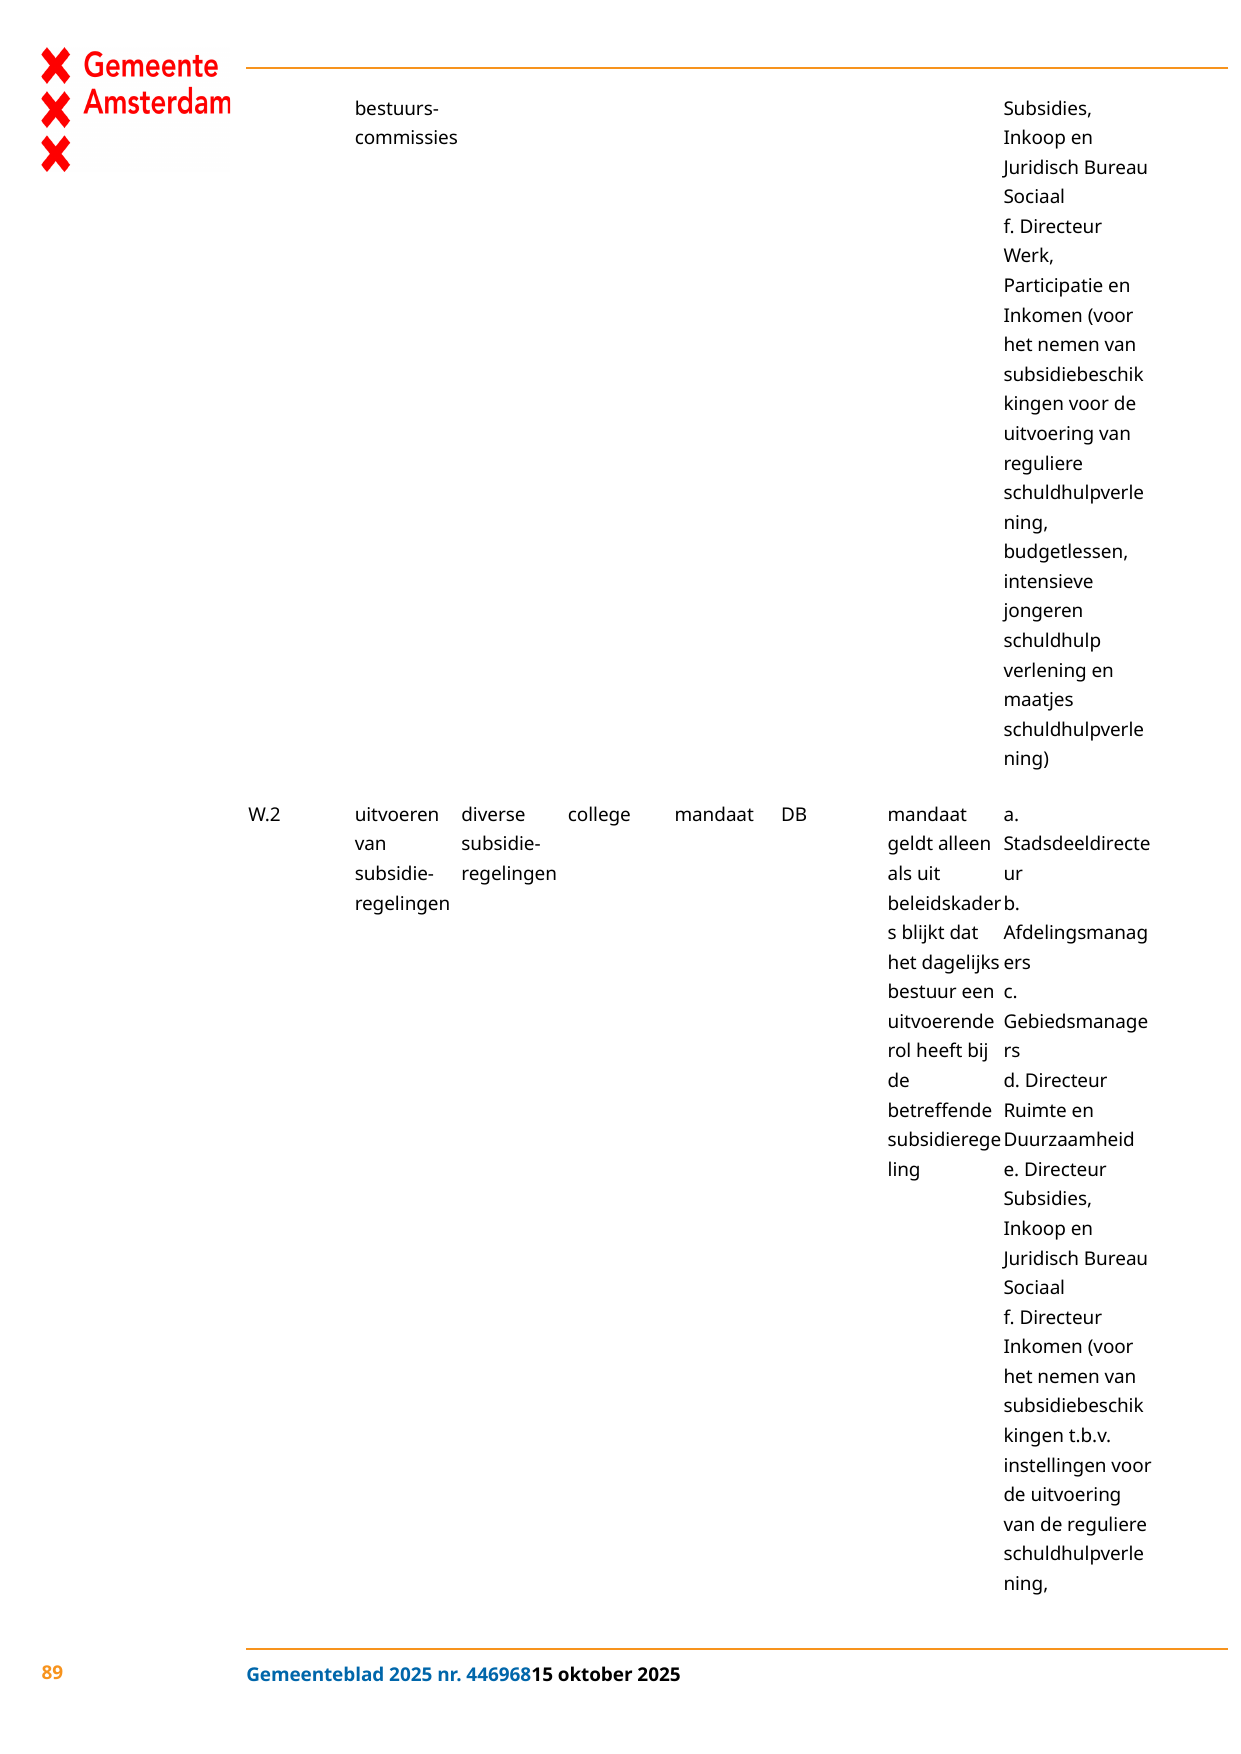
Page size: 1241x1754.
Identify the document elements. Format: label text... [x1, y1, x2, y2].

table_cell college [568, 771, 674, 1596]
table_cell [781, 95, 887, 771]
table_cell Subsidies, Inkoop en Juridisch Bureau Sociaal f. Directeur Werk, Participatie en Inkomen (voor het nemen van subsidiebeschikkingen voor de uitvoering van reguliere schuldhulpverlening, budgetlessen, intensieve jongeren schuldhulp verlening en maatjes schuldhulpverlening) [1003, 95, 1152, 771]
table_cell W.2 [248, 771, 354, 1596]
table_cell a. Stadsdeeldirecteur b. Afdelingsmanagers c. Gebiedsmanagers d. Directeur Ruimte en Duurzaamheid e. Directeur Subsidies, Inkoop en Juridisch Bureau Sociaal f. Directeur Inkomen (voor het nemen van subsidiebeschikkingen t.b.v. instellingen voor de uitvoering van de reguliere schuldhulpverlening, [1003, 771, 1152, 1596]
table_cell [461, 95, 568, 771]
table_cell bestuurs-commissies [355, 95, 461, 771]
picture [41, 47, 231, 172]
table_cell [888, 95, 1003, 771]
table_cell uitvoeren van subsidie-regelingen [355, 771, 461, 1596]
table_cell mandaat [674, 771, 781, 1596]
table_cell [248, 95, 354, 771]
table_cell mandaat geldt alleen als uit beleidskaders blijkt dat het dagelijks bestuur een uitvoerende rol heeft bij de betreffende subsidieregeling [888, 771, 1003, 1596]
table_cell diverse subsidie-regelingen [461, 771, 568, 1596]
table_cell DB [781, 771, 887, 1596]
table_cell [568, 95, 674, 771]
table_cell [674, 95, 781, 771]
